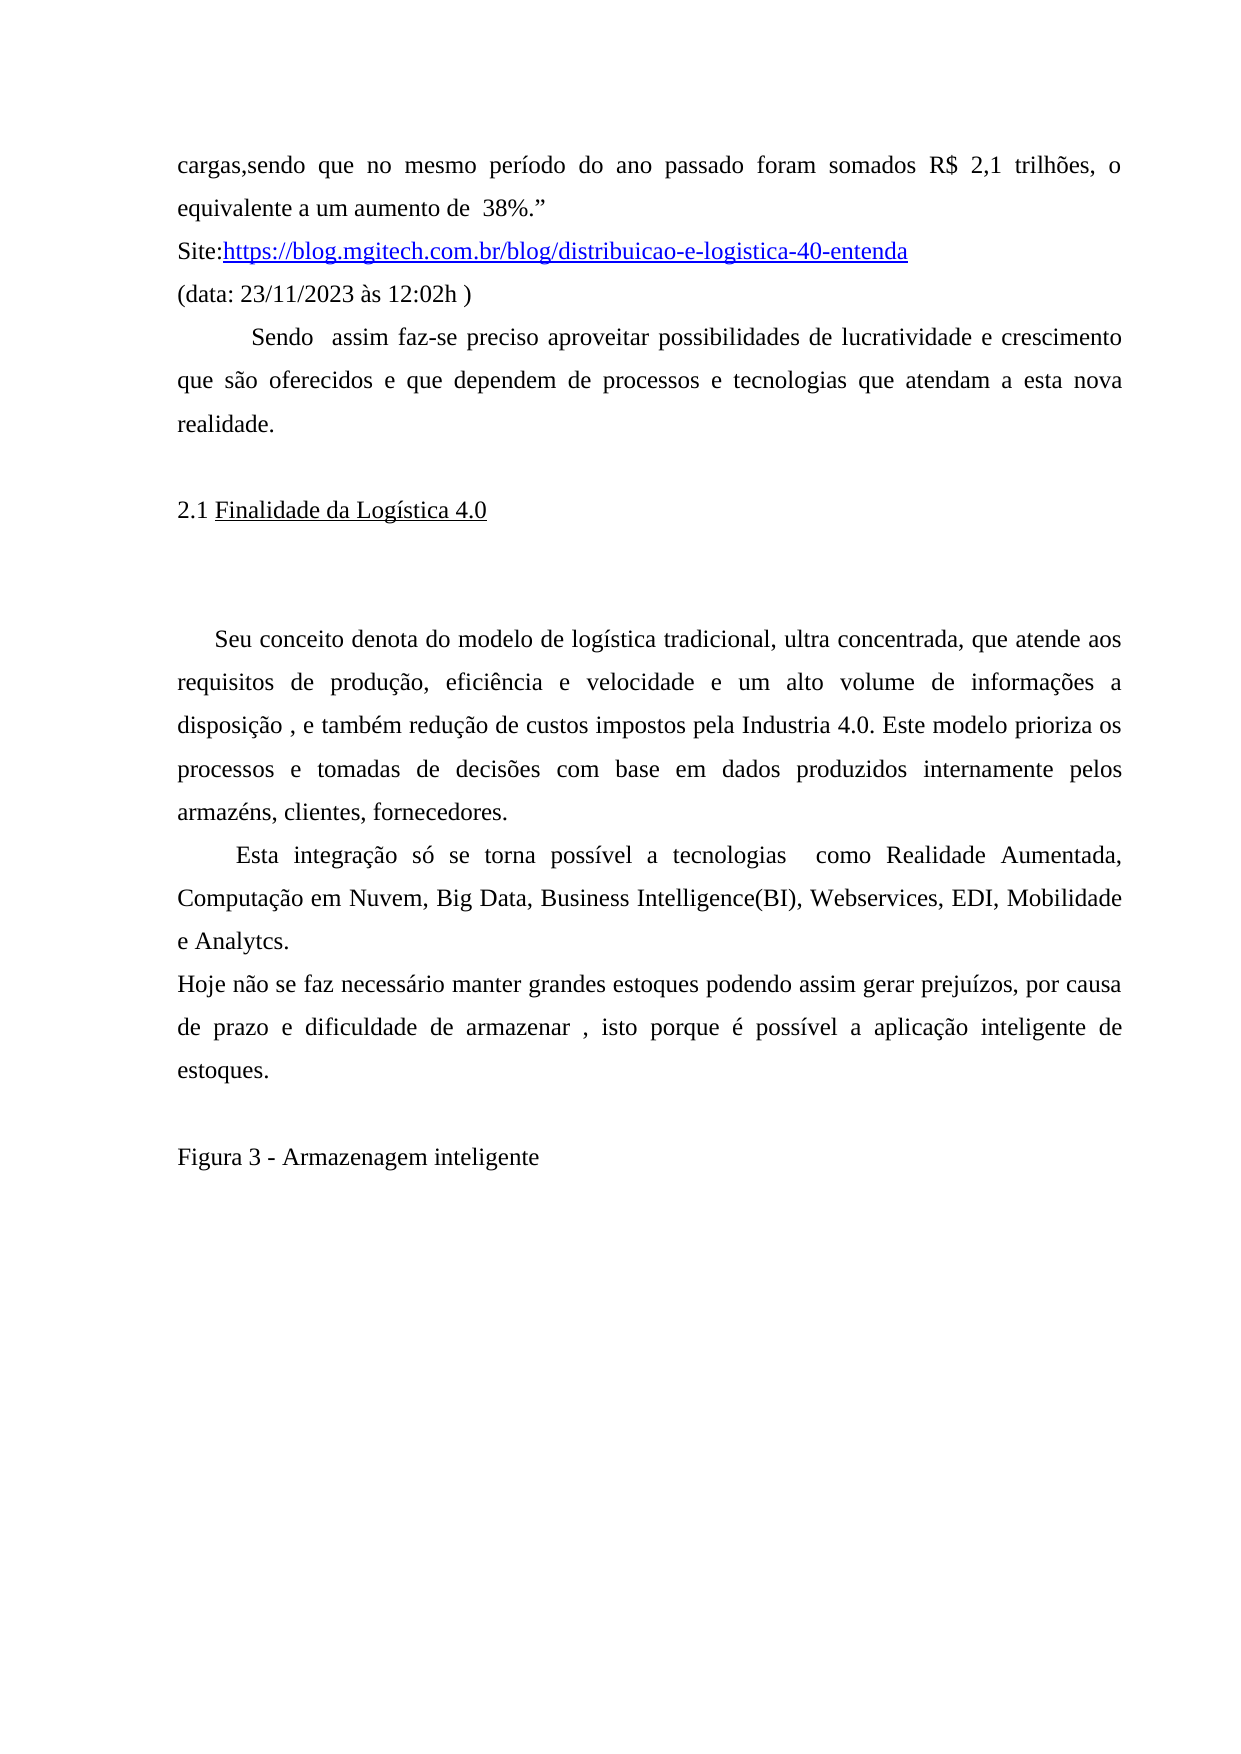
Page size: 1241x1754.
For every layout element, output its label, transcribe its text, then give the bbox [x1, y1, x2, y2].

text 2.1 Finalidade da Logística 4.0 [177, 495, 1123, 524]
text (data: 23/11/2023 às 12:02h ) [177, 279, 1123, 308]
text Site:https://blog.mgitech.com.br/blog/distribuicao-e-logistica-40-entenda [177, 236, 1123, 265]
text cargas,sendo que no mesmo período do ano passado foram somados R$ 2,1 trilhões, o equivalente a um aumento de 38%.” [177, 150, 1123, 222]
text Hoje não se faz necessário manter grandes estoques podendo assim gerar prejuízos, por causa de prazo e dificuldade de armazenar , isto porque é possível a aplicação inteligente de estoques. [177, 969, 1123, 1084]
text Figura 3 - Armazenagem inteligente [177, 1142, 1123, 1171]
text Seu conceito denota do modelo de logística tradicional, ultra concentrada, que atende aos requisitos de produção, eficiência e velocidade e um alto volume de informações a disposição , e também redução de custos impostos pela Industria 4.0. Este modelo prioriza os processos e tomadas de decisões com base em dados produzidos internamente pelos armazéns, clientes, fornecedores. [177, 624, 1123, 826]
text Sendo assim faz-se preciso aproveitar possibilidades de lucratividade e crescimento que são oferecidos e que dependem de processos e tecnologias que atendam a esta nova realidade. [177, 322, 1123, 437]
text Esta integração só se torna possível a tecnologias como Realidade Aumentada, Computação em Nuvem, Big Data, Business Intelligence(BI), Webservices, EDI, Mobilidade e Analytcs. [177, 840, 1123, 955]
